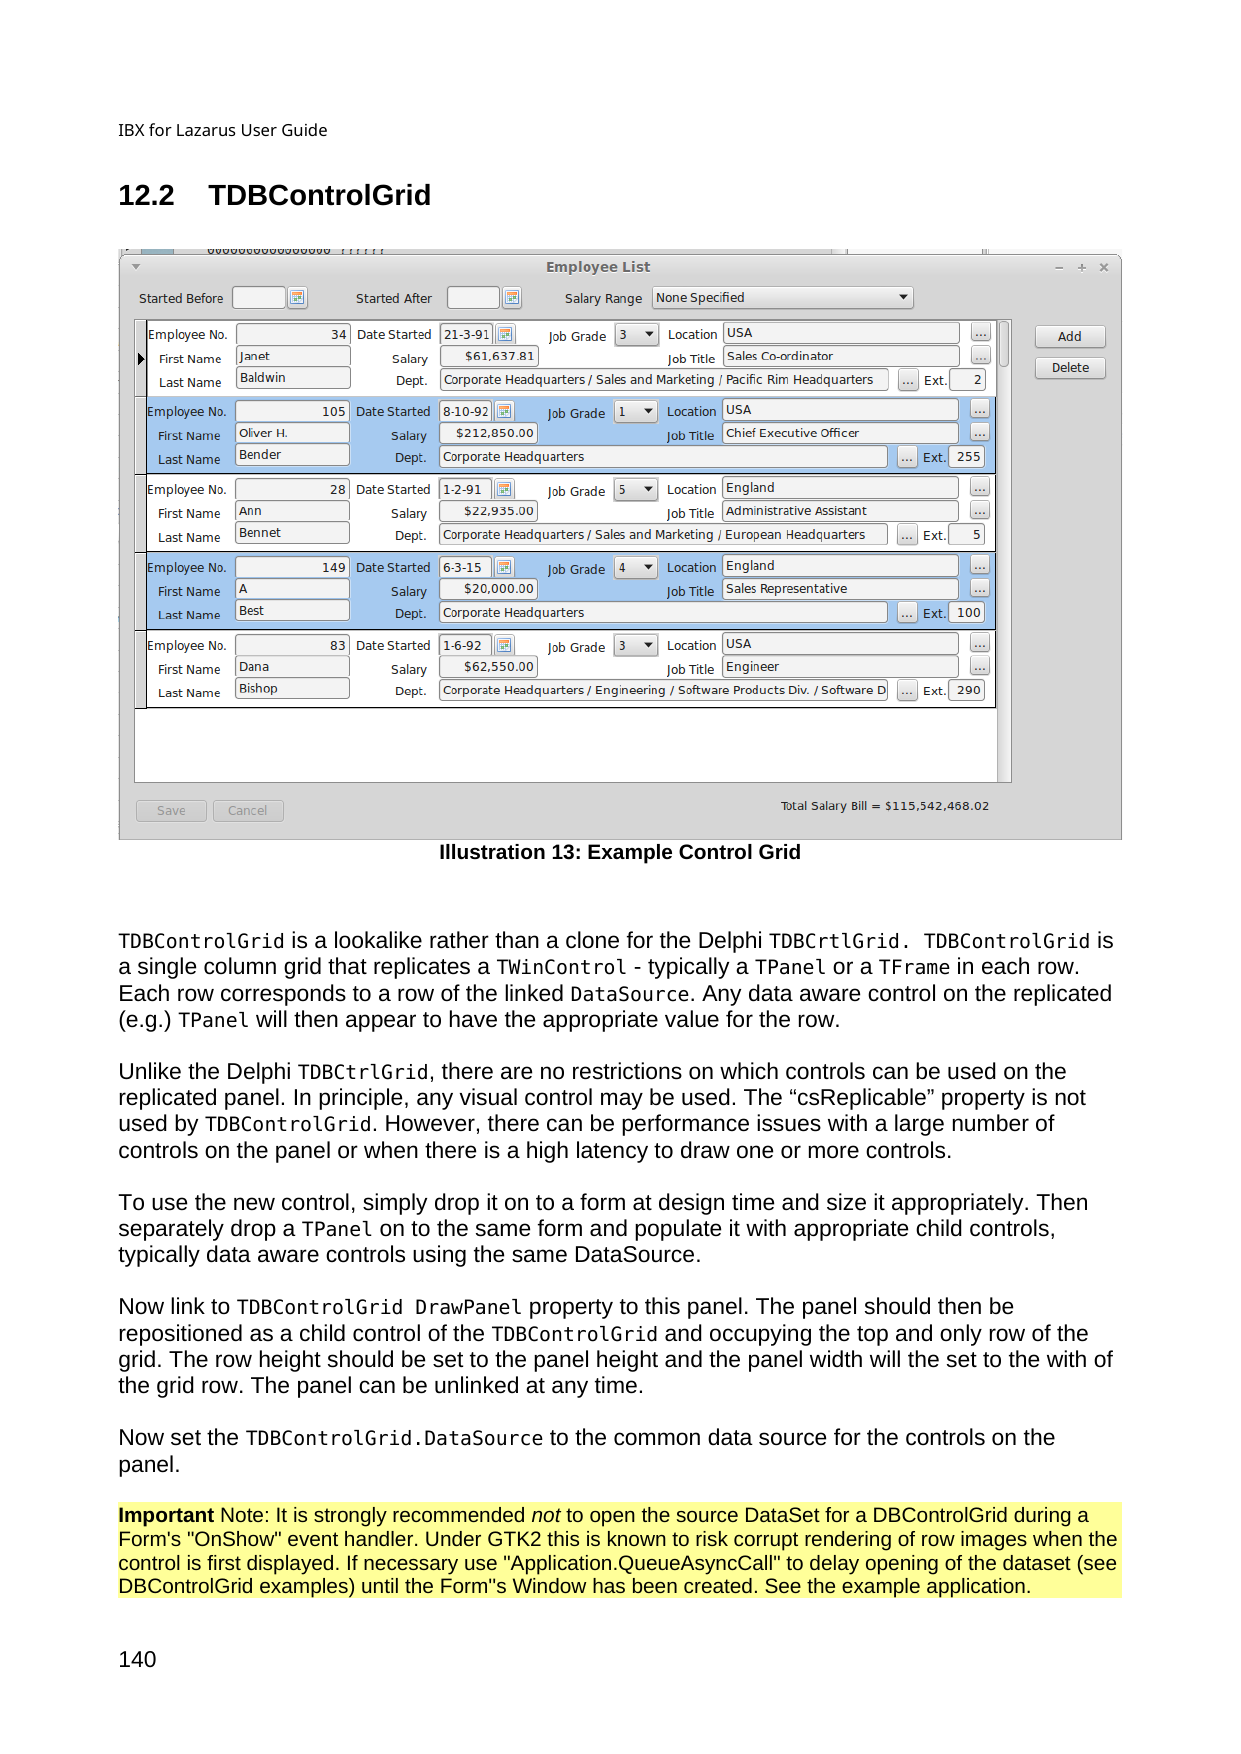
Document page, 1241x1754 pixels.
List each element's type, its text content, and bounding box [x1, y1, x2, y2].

subtitle TDBControlGrid [118, 178, 1122, 212]
text Illustration 13: Example Control Grid [118, 840, 1122, 864]
picture [118, 249, 1123, 840]
text Now set the TDBControlGrid.DataSource to the common data source for the controls on the panel. [118, 1424, 1122, 1477]
text TDBControlGrid is a lookalike rather than a clone for the Delphi TDBCrtlGrid. TDBControlGrid is a single column grid that replicates a TWinControl - typically a TPanel or a TFrame in each row. Each row corresponds to a row of the linked DataSource. Any data aware control on the replicated (e.g.) TPanel will then appear to have the appropriate value for the row. [118, 927, 1122, 1032]
text Unlike the Delphi TDBCtrlGrid, there are no restrictions on which controls can be used on the replicated panel. In principle, any visual control may be used. The “csReplicable” property is not used by TDBControlGrid. However, there can be performance issues with a large number of controls on the panel or when there is a high latency to draw one or more controls. [118, 1058, 1122, 1163]
text Now link to TDBControlGrid DrawPanel property to this panel. The panel should then be repositioned as a child control of the TDBControlGrid and occupying the top and only row of the grid. The row height should be set to the panel height and the panel width will the set to the with of the grid row. The panel can be unlinked at any time. [118, 1293, 1122, 1399]
text Important Note: It is strongly recommended not to open the source DataSet for a DBControlGrid during a Form's "OnShow" event handler. Under GTK2 this is known to risk corrupt rendering of row images when the control is first displayed. If necessary use "Application.QueueAsyncCall" to delay opening of the dataset (see DBControlGrid examples) until the Form''s Window has been created. See the example application. [118, 1502, 1122, 1598]
text To use the new control, simply drop it on to a form at design time and size it appropriately. Then separately drop a TPanel on to the same form and populate it with appropriate child controls, typically data aware controls using the same DataSource. [118, 1189, 1122, 1268]
